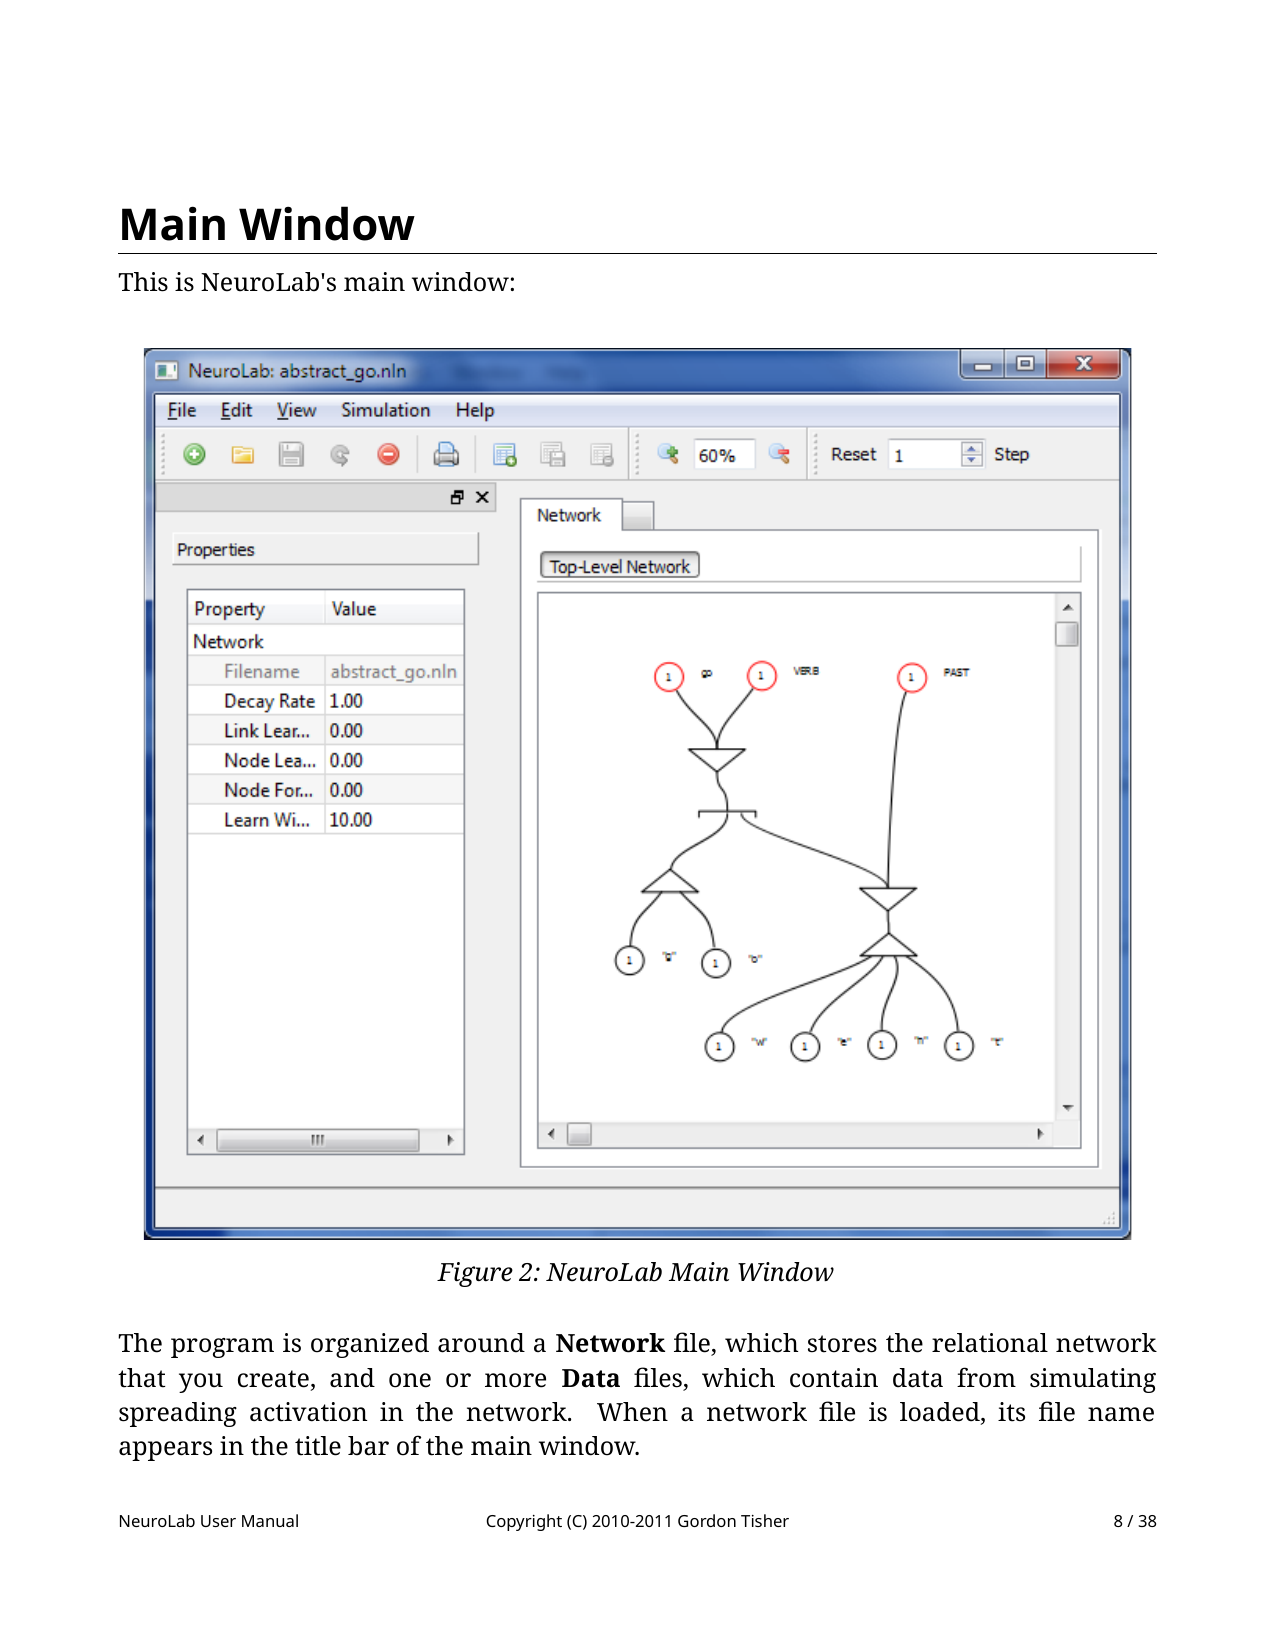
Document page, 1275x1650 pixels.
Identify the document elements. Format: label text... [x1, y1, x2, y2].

text The program is organized around a Network file, which stores the relational network that you create, and one or more Data files, which contain data from simulating spreading activation in the network. When a network file is loaded, its file name appears in the title bar of the main window. [118, 1326, 1157, 1462]
picture [143, 348, 1132, 1240]
text This is NeuroLab's main window: [118, 265, 1157, 299]
text Figure 2: NeuroLab Main Window [118, 1240, 1157, 1289]
subtitle Main Window [118, 193, 1157, 253]
